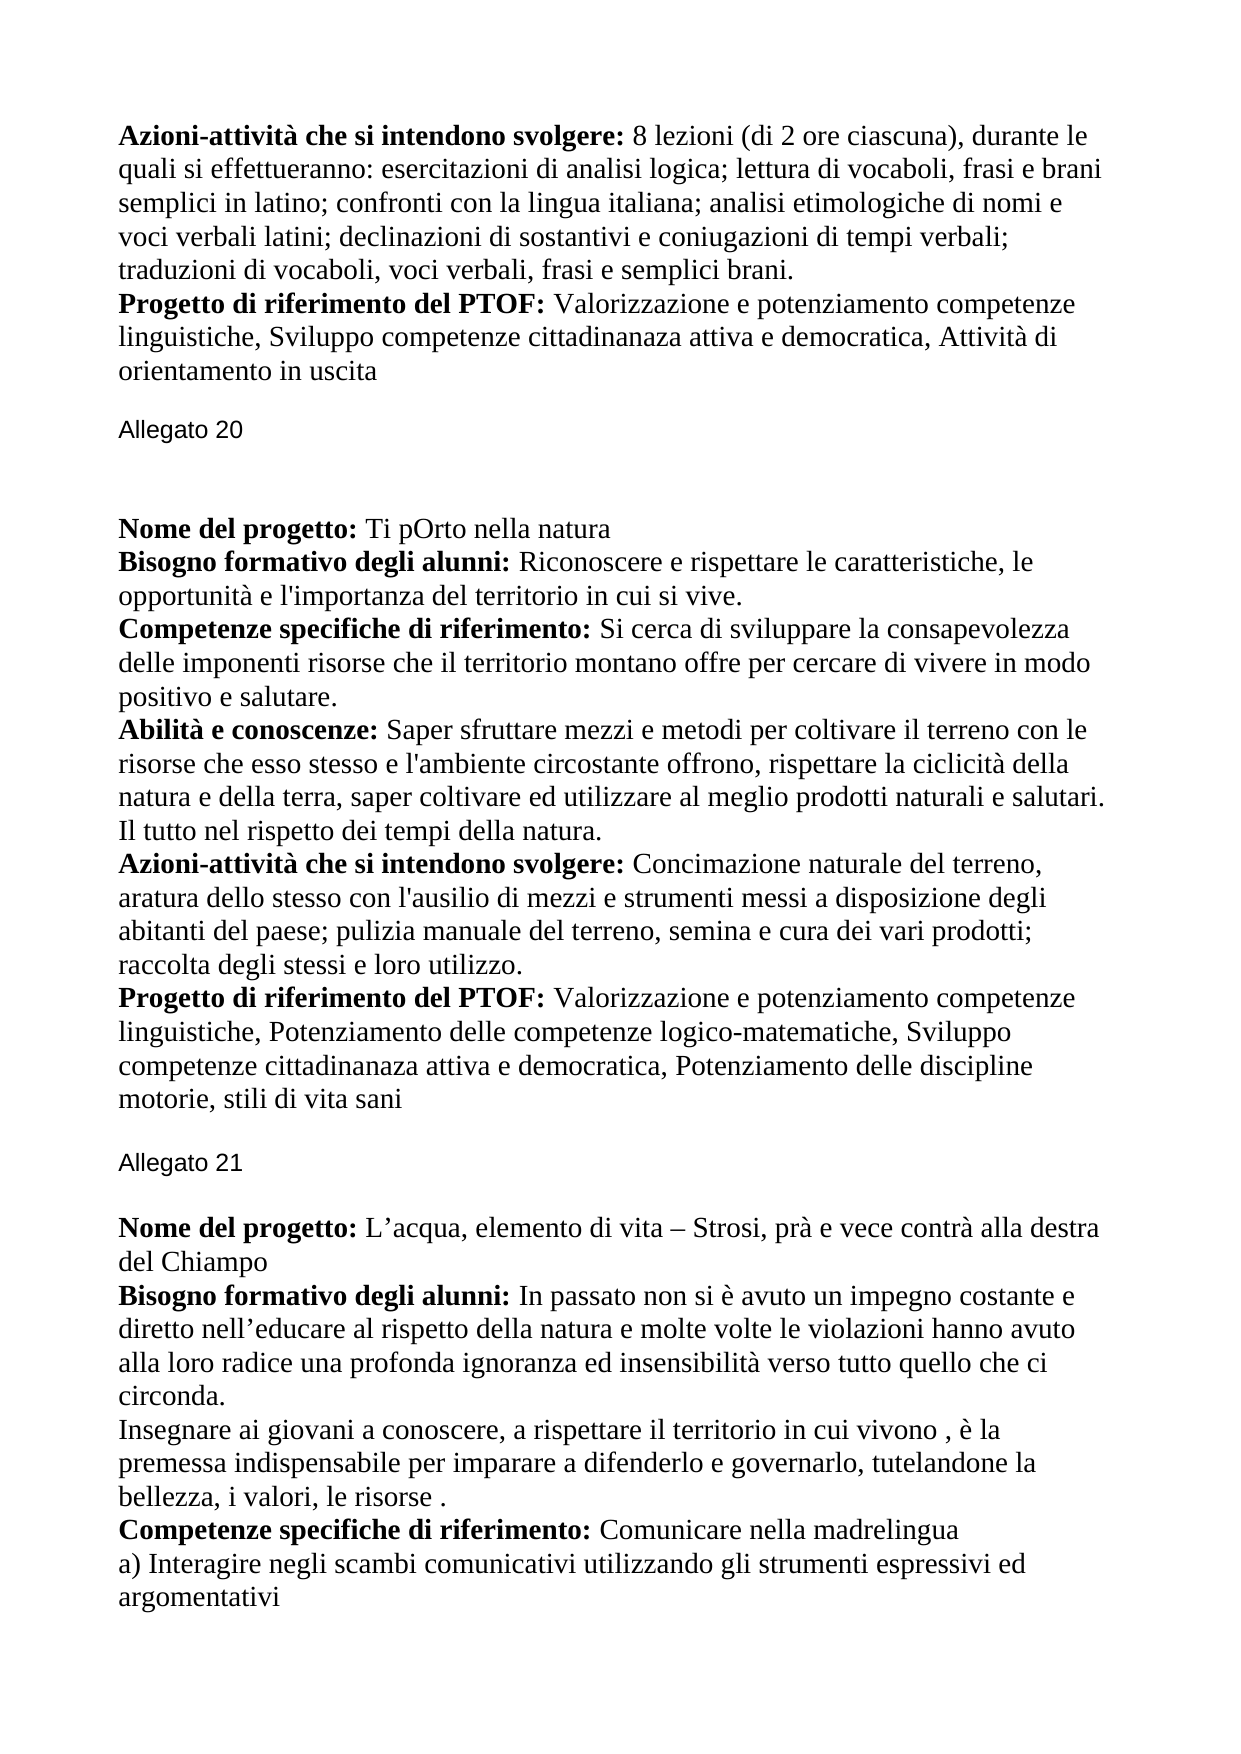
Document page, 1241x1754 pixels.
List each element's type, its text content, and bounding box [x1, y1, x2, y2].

text semplici in latino; confronti con la lingua italiana; analisi etimologiche di nomi e [118, 185, 1122, 219]
text Competenze specifiche di riferimento: Comunicare nella madrelingua [118, 1512, 1122, 1546]
text positivo e salutare. [118, 679, 1122, 712]
text Nome del progetto: L’acqua, elemento di vita – Strosi, prà e vece contrà alla destra [118, 1211, 1122, 1244]
text Bisogno formativo degli alunni: Riconoscere e rispettare le caratteristiche, le [118, 544, 1122, 578]
text Il tutto nel rispetto dei tempi della natura. [118, 813, 1122, 846]
text linguistiche, Sviluppo competenze cittadinanaza attiva e democratica, Attività di [118, 319, 1122, 353]
text alla loro radice una profonda ignoranza ed insensibilità verso tutto quello che ci [118, 1345, 1122, 1378]
text voci verbali latini; declinazioni di sostantivi e coniugazioni di tempi verbali; [118, 219, 1122, 252]
text linguistiche, Potenziamento delle competenze logico-matematiche, Sviluppo [118, 1014, 1122, 1048]
text opportunità e l'importanza del territorio in cui si vive. [118, 578, 1122, 612]
text bellezza, i valori, le risorse . [118, 1479, 1122, 1512]
text Bisogno formativo degli alunni: In passato non si è avuto un impegno costante e [118, 1278, 1122, 1311]
text Competenze specifiche di riferimento: Si cerca di sviluppare la consapevolezza [118, 612, 1122, 645]
text Allegato 20 [118, 415, 1122, 444]
text argomentativi [118, 1579, 1122, 1613]
text delle imponenti risorse che il territorio montano offre per cercare di vivere in modo [118, 645, 1122, 679]
text Progetto di riferimento del PTOF: Valorizzazione e potenziamento competenze [118, 286, 1122, 319]
text raccolta degli stessi e loro utilizzo. [118, 947, 1122, 981]
text Insegnare ai giovani a conoscere, a rispettare il territorio in cui vivono , è la [118, 1412, 1122, 1445]
text natura e della terra, saper coltivare ed utilizzare al meglio prodotti naturali e salutari. [118, 779, 1122, 813]
text premessa indispensabile per imparare a difenderlo e governarlo, tutelandone la [118, 1445, 1122, 1479]
text orientamento in uscita [118, 353, 1122, 386]
text diretto nell’educare al rispetto della natura e molte volte le violazioni hanno avuto [118, 1311, 1122, 1345]
text Allegato 21 [118, 1148, 1122, 1177]
text Abilità e conoscenze: Saper sfruttare mezzi e metodi per coltivare il terreno con le [118, 712, 1122, 746]
text Azioni-attività che si intendono svolgere: 8 lezioni (di 2 ore ciascuna), durante le [118, 118, 1122, 152]
text traduzioni di vocaboli, voci verbali, frasi e semplici brani. [118, 252, 1122, 286]
text motorie, stili di vita sani [118, 1081, 1122, 1115]
text circonda. [118, 1378, 1122, 1412]
text Nome del progetto: Ti pOrto nella natura [118, 511, 1122, 544]
text Azioni-attività che si intendono svolgere: Concimazione naturale del terreno, [118, 846, 1122, 880]
text competenze cittadinanaza attiva e democratica, Potenziamento delle discipline [118, 1048, 1122, 1081]
text del Chiampo [118, 1244, 1122, 1278]
text Progetto di riferimento del PTOF: Valorizzazione e potenziamento competenze [118, 981, 1122, 1014]
text abitanti del paese; pulizia manuale del terreno, semina e cura dei vari prodotti; [118, 913, 1122, 947]
text aratura dello stesso con l'ausilio di mezzi e strumenti messi a disposizione degli [118, 880, 1122, 913]
text quali si effettueranno: esercitazioni di analisi logica; lettura di vocaboli, frasi e brani [118, 152, 1122, 185]
text a) Interagire negli scambi comunicativi utilizzando gli strumenti espressivi ed [118, 1546, 1122, 1579]
text risorse che esso stesso e l'ambiente circostante offrono, rispettare la ciclicità della [118, 746, 1122, 779]
